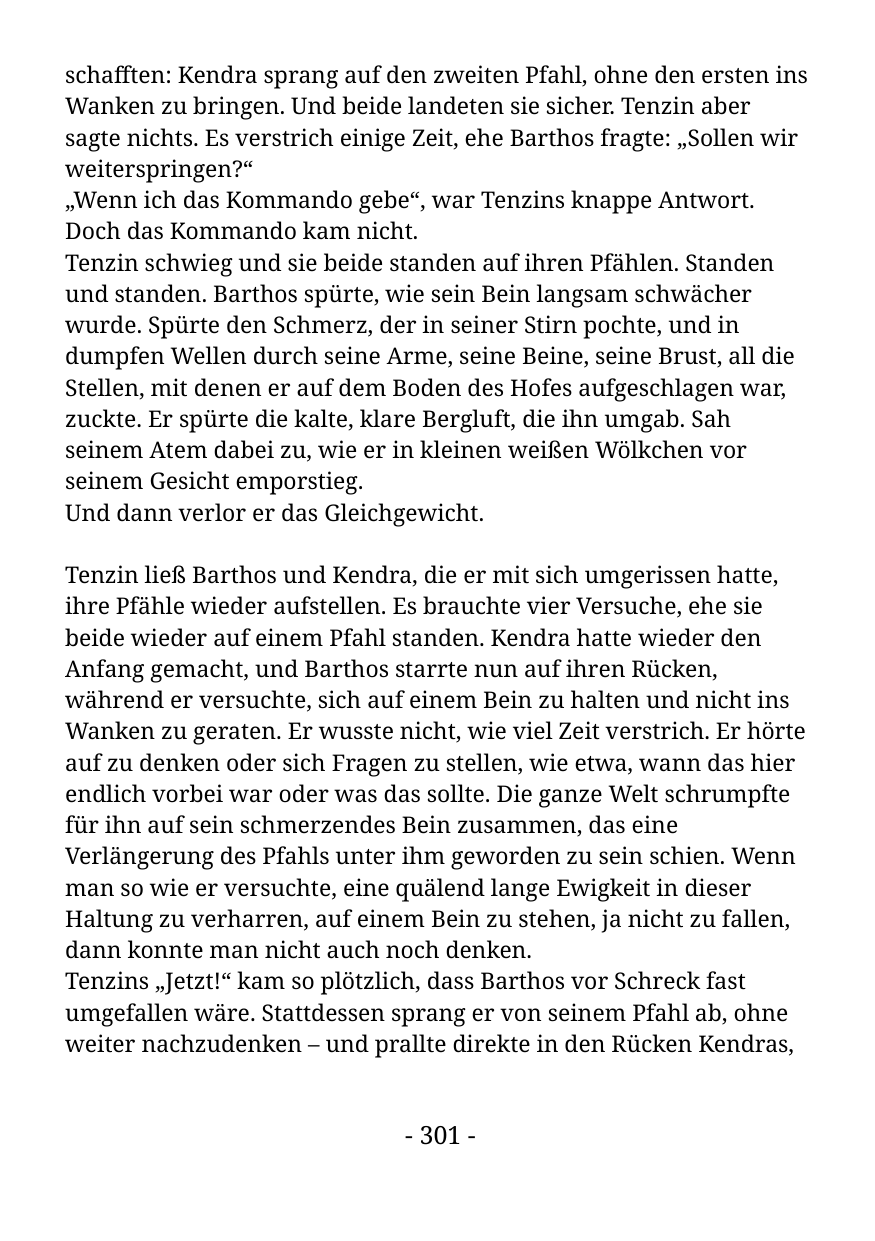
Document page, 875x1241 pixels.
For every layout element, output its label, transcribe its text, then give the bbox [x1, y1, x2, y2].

text schafften: Kendra sprang auf den zweiten Pfahl, ohne den ersten ins Wanken zu bringen. Und beide landeten sie sicher. Tenzin aber sagte nichts. Es verstrich einige Zeit, ehe Barthos fragte: „Sollen wir weiterspringen?“ „Wenn ich das Kommando gebe“, war Tenzins knappe Antwort. Doch das Kommando kam nicht. Tenzin schwieg und sie beide standen auf ihren Pfählen. Standen und standen. Barthos spürte, wie sein Bein langsam schwächer wurde. Spürte den Schmerz, der in seiner Stirn pochte, und in dumpfen Wellen durch seine Arme, seine Beine, seine Brust, all die Stellen, mit denen er auf dem Boden des Hofes aufgeschlagen war, zuckte. Er spürte die kalte, klare Bergluft, die ihn umgab. Sah seinem Atem dabei zu, wie er in kleinen weißen Wölkchen vor seinem Gesicht emporstieg. Und dann verlor er das Gleichgewicht. [65, 59, 809, 559]
text Tenzin ließ Barthos und Kendra, die er mit sich umgerissen hatte, ihre Pfähle wieder aufstellen. Es brauchte vier Versuche, ehe sie beide wieder auf einem Pfahl standen. Kendra hatte wieder den Anfang gemacht, und Barthos starrte nun auf ihren Rücken, während er versuchte, sich auf einem Bein zu halten und nicht ins Wanken zu geraten. Er wusste nicht, wie viel Zeit verstrich. Er hörte auf zu denken oder sich Fragen zu stellen, wie etwa, wann das hier endlich vorbei war oder was das sollte. Die ganze Welt schrumpfte für ihn auf sein schmerzendes Bein zusammen, das eine Verlängerung des Pfahls unter ihm geworden zu sein schien. Wenn man so wie er versuchte, eine quälend lange Ewigkeit in dieser Haltung zu verharren, auf einem Bein zu stehen, ja nicht zu fallen, dann konnte man nicht auch noch denken. Tenzins „Jetzt!“ kam so plötzlich, dass Barthos vor Schreck fast umgefallen wäre. Stattdessen sprang er von seinem Pfahl ab, ohne weiter nachzudenken – und prallte direkte in den Rücken Kendras, [65, 559, 809, 1059]
